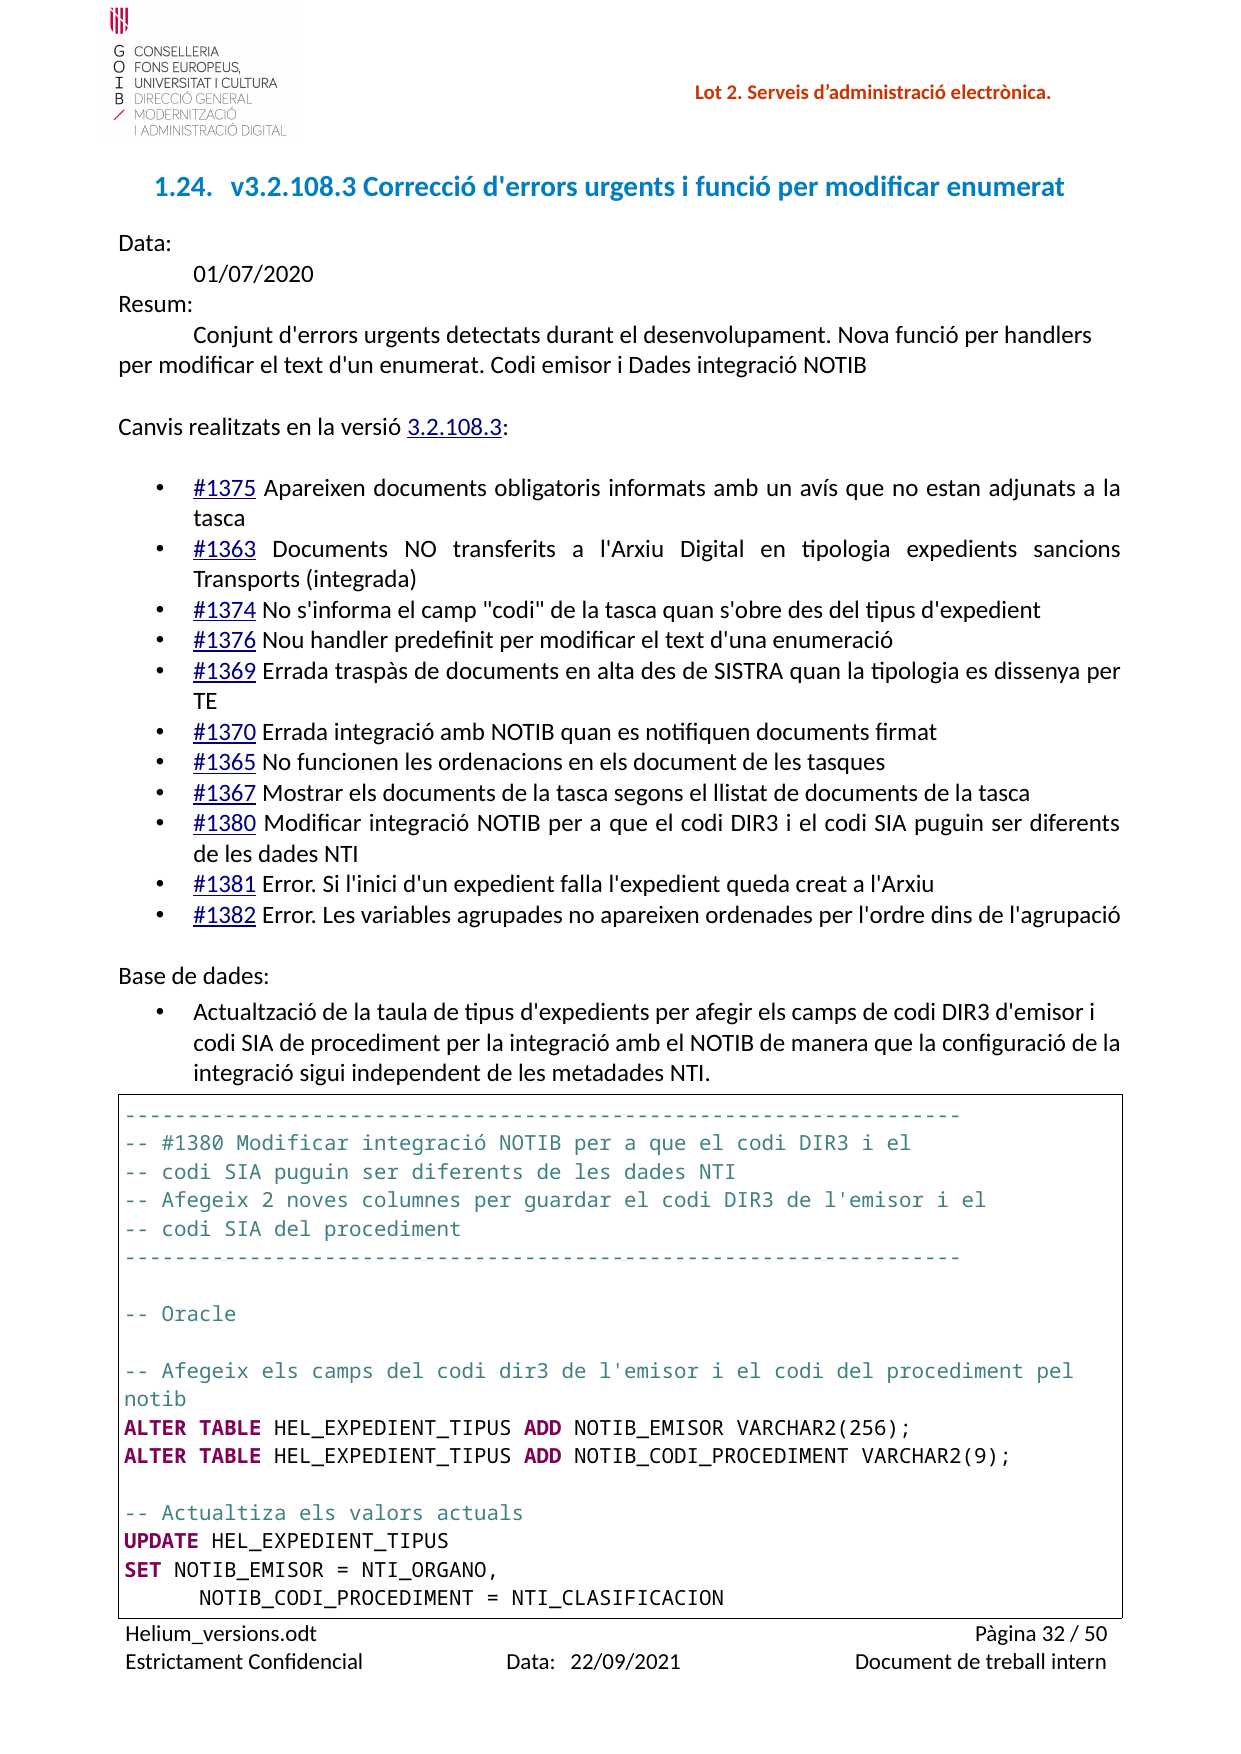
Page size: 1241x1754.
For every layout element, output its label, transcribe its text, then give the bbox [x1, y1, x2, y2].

list #1375 Apareixen documents obligatoris informats amb un avís que no estan adjunats a la tasca [156, 472, 1122, 533]
list Actualtzació de la taula de tipus d'expedients per afegir els camps de codi DIR3 d'emisor i codi SIA de procediment per la integració amb el NOTIB de manera que la configuració de la integració sigui independent de les metadades NTI. [156, 997, 1122, 1088]
text Base de dades: [118, 960, 1122, 991]
picture [100, 0, 297, 144]
list #1365 No funcionen les ordenacions en els document de les tasques [156, 746, 1122, 777]
list #1370 Errada integració amb NOTIB quan es notifiquen documents firmat [156, 716, 1122, 746]
list #1376 Nou handler predefinit per modificar el text d'una enumeració [156, 624, 1122, 655]
table_header ------------------------------------------------------------------- -- #1380 Modificar integració NOTIB per a que el codi DIR3 i el -- codi SIA puguin ser diferents de les dades NTI -- Afegeix 2 noves columnes per guardar el codi DIR3 de l'emisor i el -- codi SIA del procediment ------------------------------------------------------------------- -- Oracle -- Afegeix els camps del codi dir3 de l'emisor i el codi del procediment pel notib ALTER TABLE HEL_EXPEDIENT_TIPUS ADD NOTIB_EMISOR VARCHAR2(256); ALTER TABLE HEL_EXPEDIENT_TIPUS ADD NOTIB_CODI_PROCEDIMENT VARCHAR2(9); -- Actualtiza els valors actuals UPDATE HEL_EXPEDIENT_TIPUS SET NOTIB_EMISOR = NTI_ORGANO, NOTIB_CODI_PROCEDIMENT = NTI_CLASIFICACION [119, 1095, 1122, 1617]
text Canvis realitzats en la versió 3.2.108.3: [118, 411, 1122, 441]
list #1380 Modificar integració NOTIB per a que el codi DIR3 i el codi SIA puguin ser diferents de les dades NTI [156, 807, 1122, 868]
text 01/07/2020 [118, 258, 1122, 289]
list #1374 No s'informa el camp "codi" de la tasca quan s'obre des del tipus d'expedient [156, 594, 1122, 624]
list #1369 Errada traspàs de documents en alta des de SISTRA quan la tipologia es dissenya per TE [156, 655, 1122, 716]
text Conjunt d'errors urgents detectats durant el desenvolupament. Nova funció per handlers per modificar el text d'un enumerat. Codi emisor i Dades integració NOTIB [118, 319, 1122, 380]
subtitle v3.2.108.3 Correcció d'errors urgents i funció per modificar enumerat [153, 168, 1122, 204]
list #1382 Error. Les variables agrupades no apareixen ordenades per l'ordre dins de l'agrupació [156, 899, 1122, 929]
text Data: [118, 228, 1122, 258]
list #1367 Mostrar els documents de la tasca segons el llistat de documents de la tasca [156, 777, 1122, 807]
list #1381 Error. Si l'inici d'un expedient falla l'expedient queda creat a l'Arxiu [156, 868, 1122, 899]
list #1363 Documents NO transferits a l'Arxiu Digital en tipologia expedients sancions Transports (integrada) [156, 533, 1122, 594]
text Resum: [118, 289, 1122, 319]
